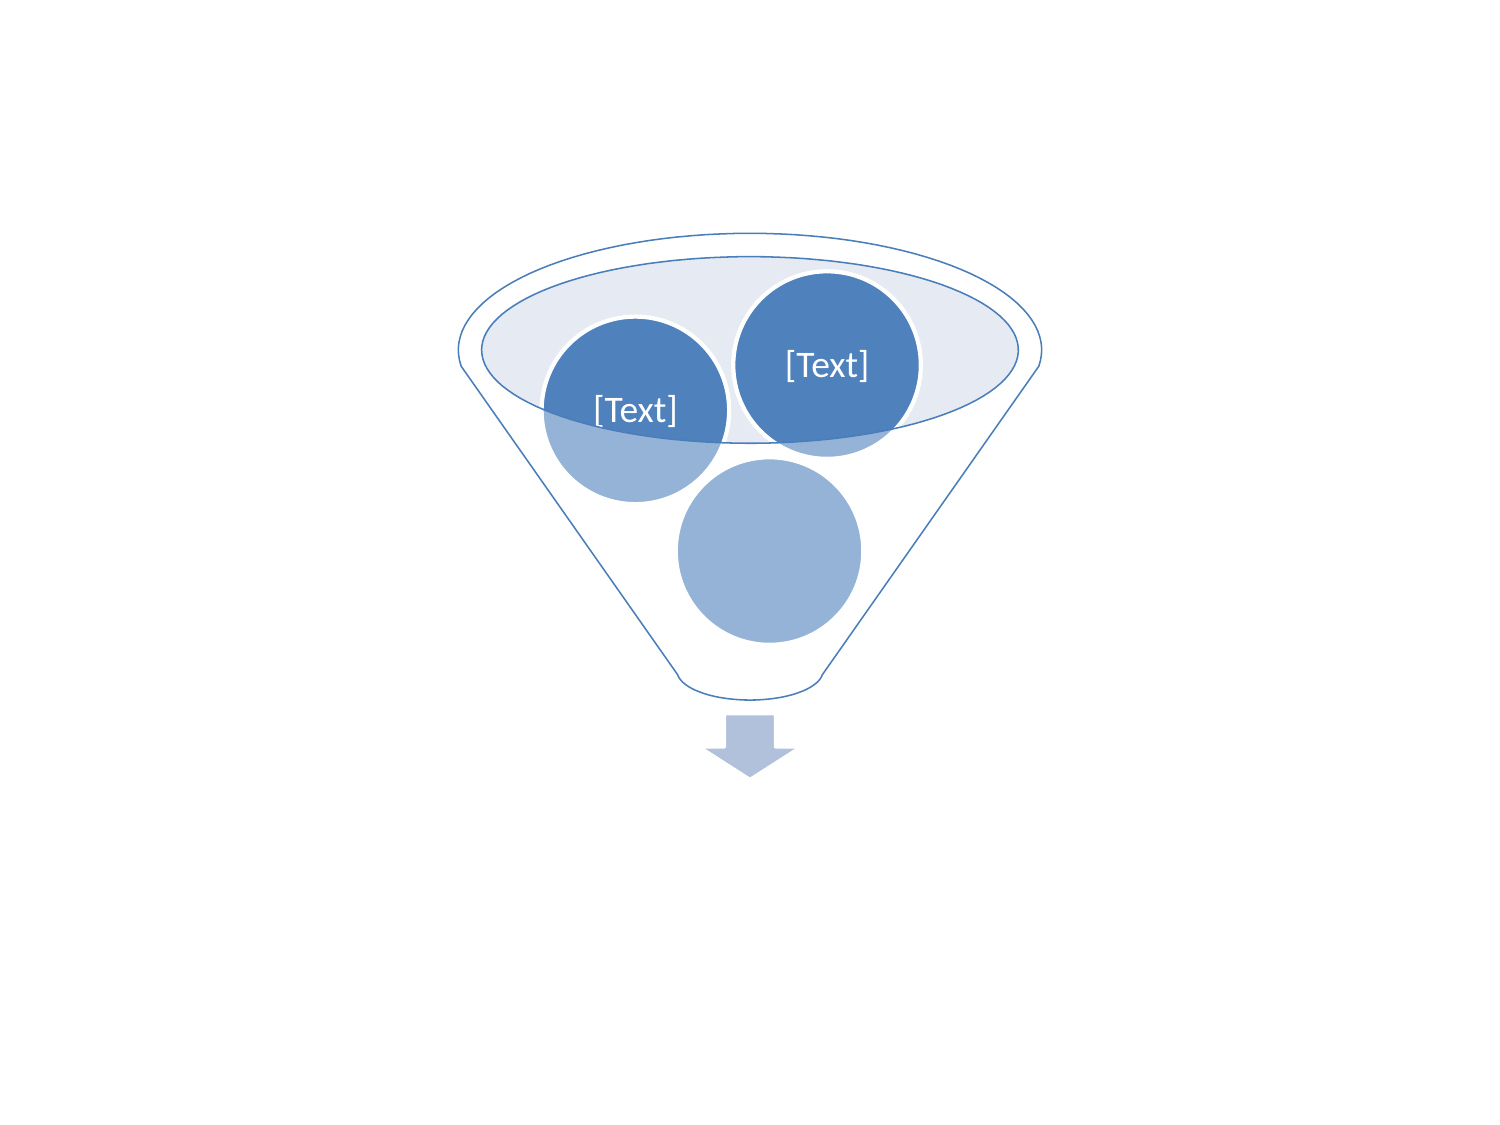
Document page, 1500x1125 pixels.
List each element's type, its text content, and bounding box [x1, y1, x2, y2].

text_box [697, 713, 803, 781]
text_box [458, 233, 1042, 701]
text_box [Text] [541, 316, 730, 442]
text_box [Text] [733, 271, 921, 442]
